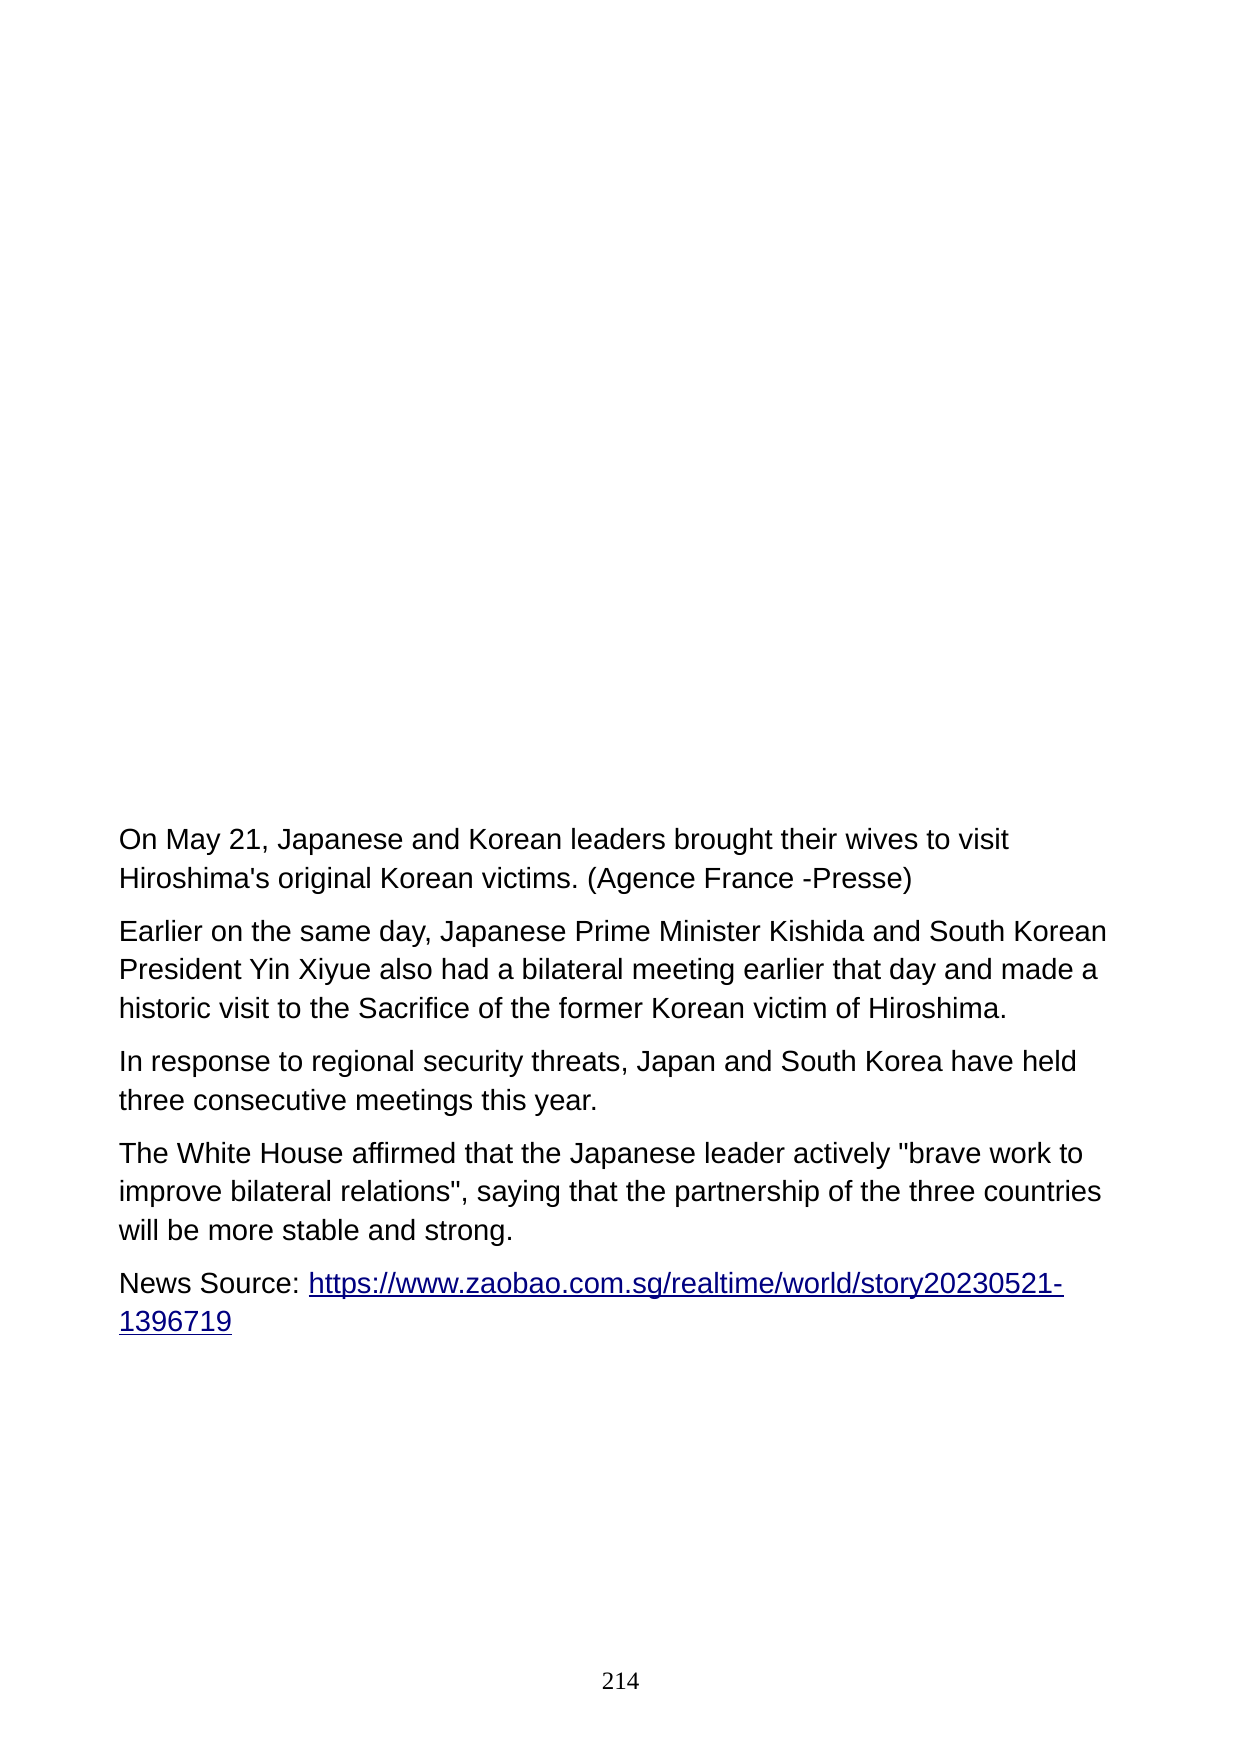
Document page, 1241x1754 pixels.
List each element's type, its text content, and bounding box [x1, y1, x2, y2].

text News Source: https://www.zaobao.com.sg/realtime/world/story20230521-1396719 [118, 1266, 1122, 1338]
text Earlier on the same day, Japanese Prime Minister Kishida and South Korean President Yin Xiyue also had a bilateral meeting earlier that day and made a historic visit to the Sacrifice of the former Korean victim of Hiroshima. [118, 914, 1122, 1024]
text The White House affirmed that the Japanese leader actively "brave work to improve bilateral relations", saying that the partnership of the three countries will be more stable and strong. [118, 1136, 1122, 1246]
text On May 21, Japanese and Korean leaders brought their wives to visit Hiroshima's original Korean victims. (Agence France -Presse) [118, 118, 1122, 894]
text In response to regional security threats, Japan and South Korea have held three consecutive meetings this year. [118, 1044, 1122, 1116]
